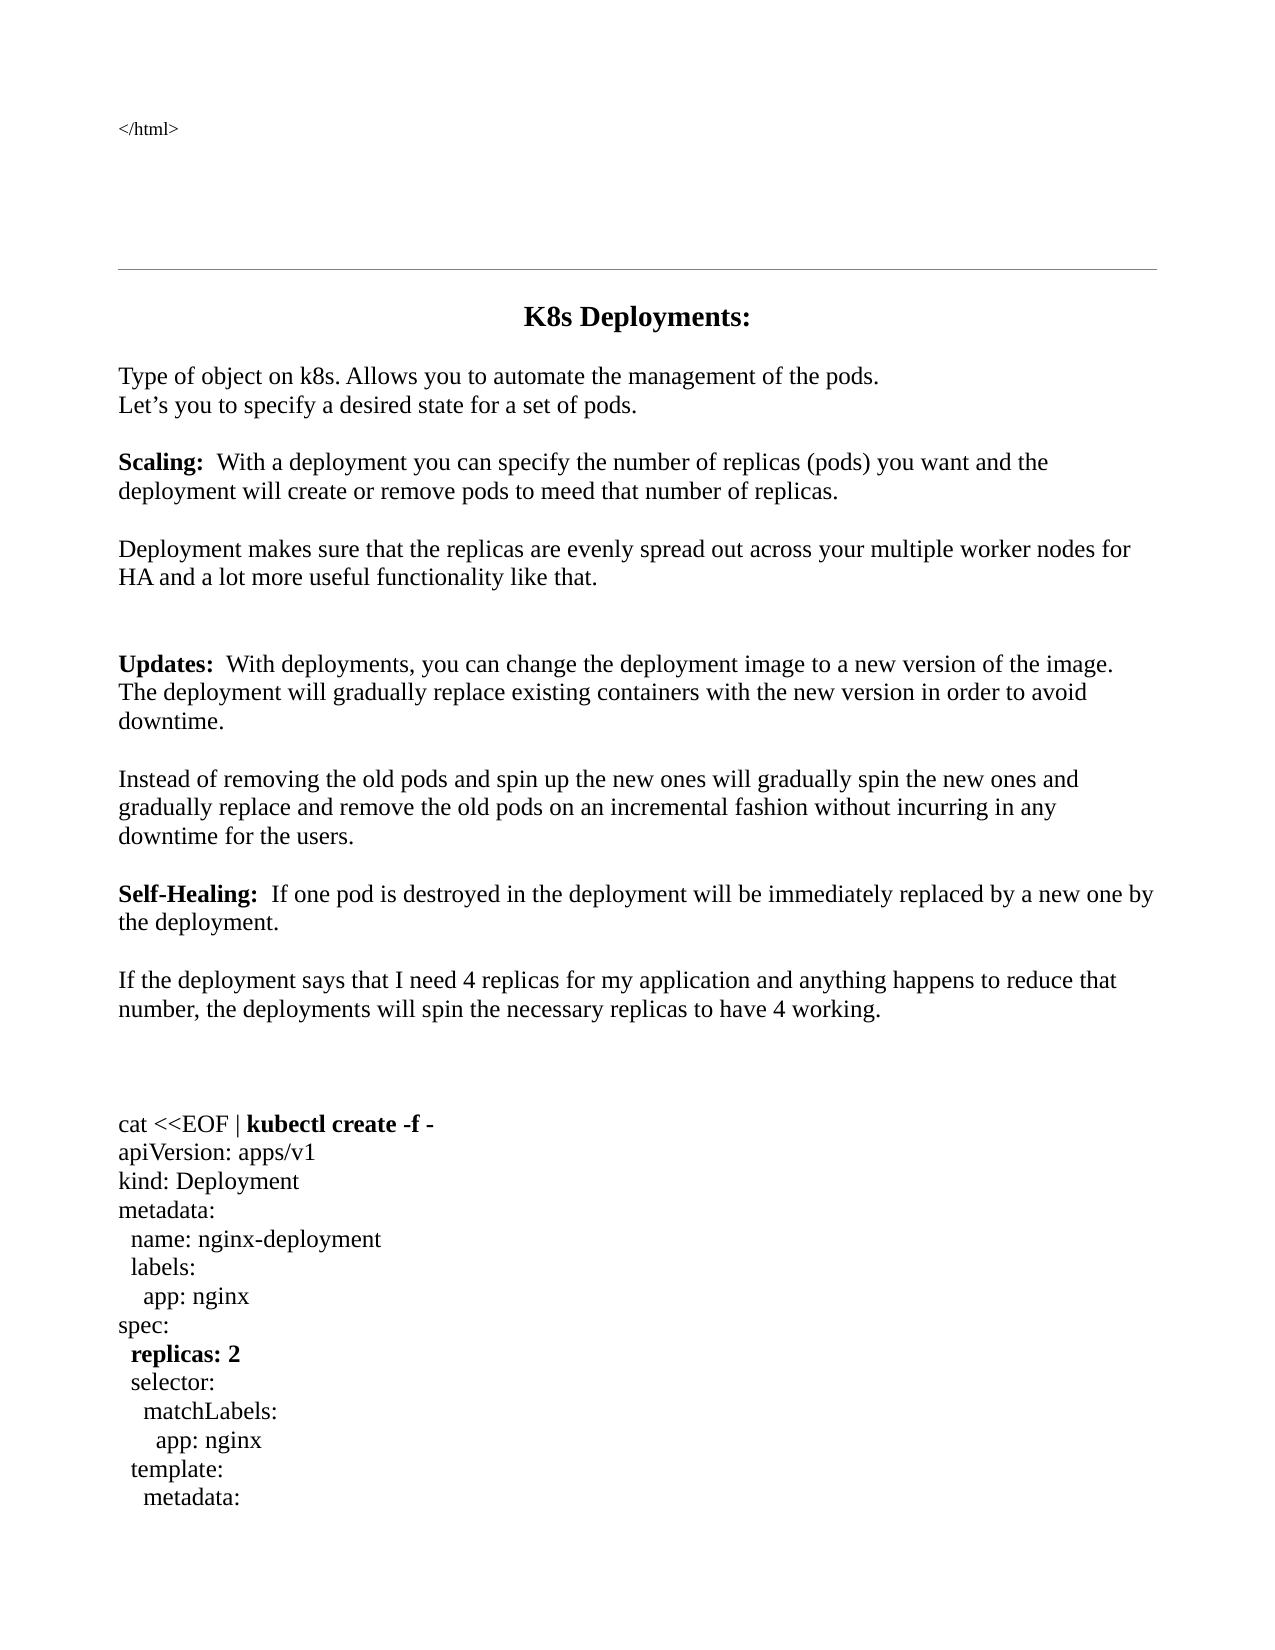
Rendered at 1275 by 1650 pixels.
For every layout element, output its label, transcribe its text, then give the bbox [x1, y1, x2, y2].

text kind: Deployment [118, 1166, 1157, 1195]
text selector: [118, 1367, 1157, 1396]
text If the deployment says that I need 4 replicas for my application and anything happens to reduce that number, the deployments will spin the necessary replicas to have 4 working. [118, 965, 1157, 1022]
text template: [118, 1454, 1157, 1482]
text Scaling: With a deployment you can specify the number of replicas (pods) you want and the deployment will create or remove pods to meed that number of replicas. [118, 447, 1157, 505]
text Deployment makes sure that the replicas are evenly spread out across your multiple worker nodes for HA and a lot more useful functionality like that. [118, 534, 1157, 591]
text Let’s you to specify a desired state for a set of pods. [118, 390, 1157, 419]
text metadata: [118, 1195, 1157, 1224]
text Type of object on k8s. Allows you to automate the management of the pods. [118, 361, 1157, 390]
text cat <<EOF | kubectl create -f - [118, 1109, 1157, 1137]
text The deployment will gradually replace existing containers with the new version in order to avoid downtime. [118, 677, 1157, 735]
text app: nginx [118, 1281, 1157, 1310]
text app: nginx [118, 1425, 1157, 1454]
text name: nginx-deployment [118, 1224, 1157, 1252]
text </html> [118, 118, 1157, 140]
text apiVersion: apps/v1 [118, 1137, 1157, 1166]
text labels: [118, 1252, 1157, 1281]
text K8s Deployments: [118, 299, 1157, 332]
text Updates: With deployments, you can change the deployment image to a new version of the image. [118, 649, 1157, 677]
text Instead of removing the old pods and spin up the new ones will gradually spin the new ones and gradually replace and remove the old pods on an incremental fashion without incurring in any downtime for the users. [118, 764, 1157, 850]
text metadata: [118, 1482, 1157, 1511]
text spec: [118, 1310, 1157, 1339]
text replicas: 2 [118, 1339, 1157, 1367]
text Self-Healing: If one pod is destroyed in the deployment will be immediately replaced by a new one by the deployment. [118, 879, 1157, 936]
text matchLabels: [118, 1396, 1157, 1425]
